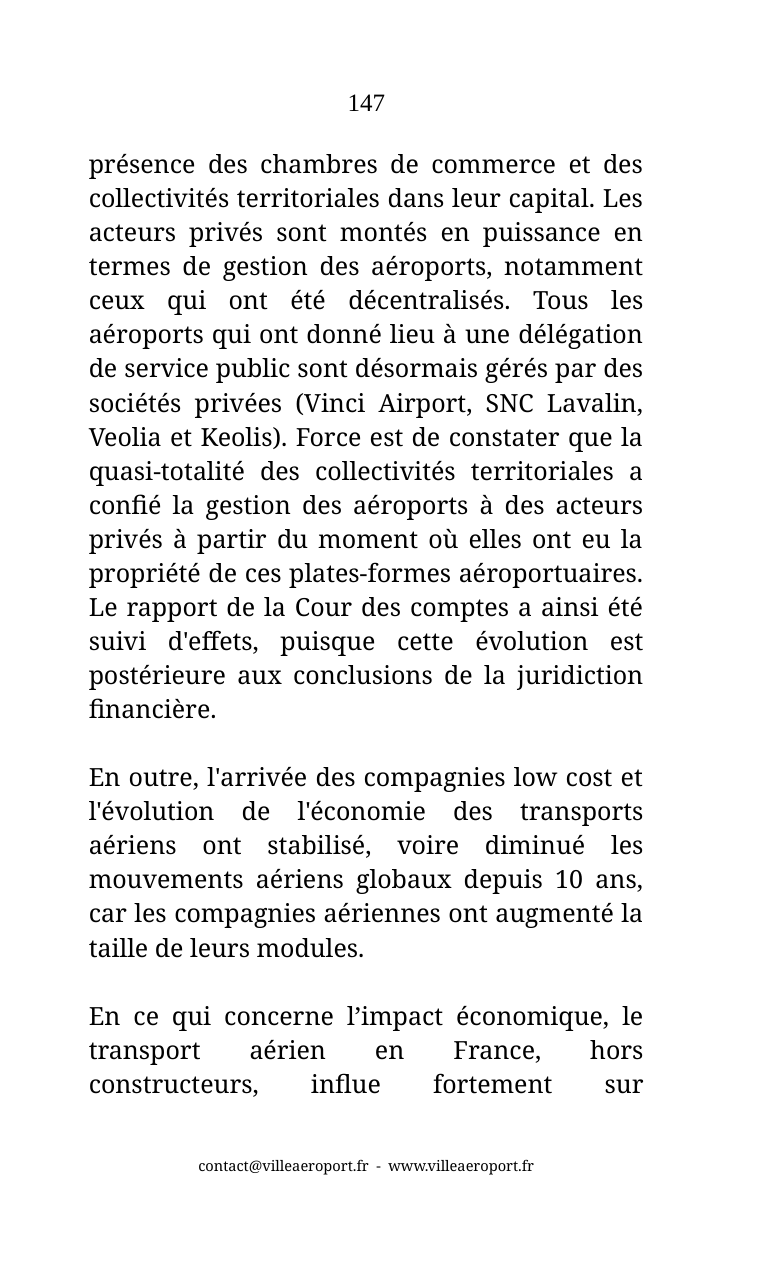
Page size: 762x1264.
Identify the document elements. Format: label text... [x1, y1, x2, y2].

text présence des chambres de commerce et des collectivités territoriales dans leur capital. Les acteurs privés sont montés en puissance en termes de gestion des aéroports, notamment ceux qui ont été décentralisés. Tous les aéroports qui ont donné lieu à une délégation de service public sont désormais gérés par des sociétés privées (Vinci Airport, SNC Lavalin, Veolia et Keolis). Force est de constater que la quasi-totalité des collectivités territoriales a confié la gestion des aéroports à des acteurs privés à partir du moment où elles ont eu la propriété de ces plates-formes aéroportuaires. Le rapport de la Cour des comptes a ainsi été suivi d'effets, puisque cette évolution est postérieure aux conclusions de la juridiction financière. [88, 147, 644, 726]
text En outre, l'arrivée des compagnies low cost et l'évolution de l'économie des transports aériens ont stabilisé, voire diminué les mouvements aériens globaux depuis 10 ans, car les compagnies aériennes ont augmenté la taille de leurs modules. [88, 760, 644, 964]
text En ce qui concerne l’impact économique, le transport aérien en France, hors constructeurs, influe fortement sur [88, 998, 644, 1101]
